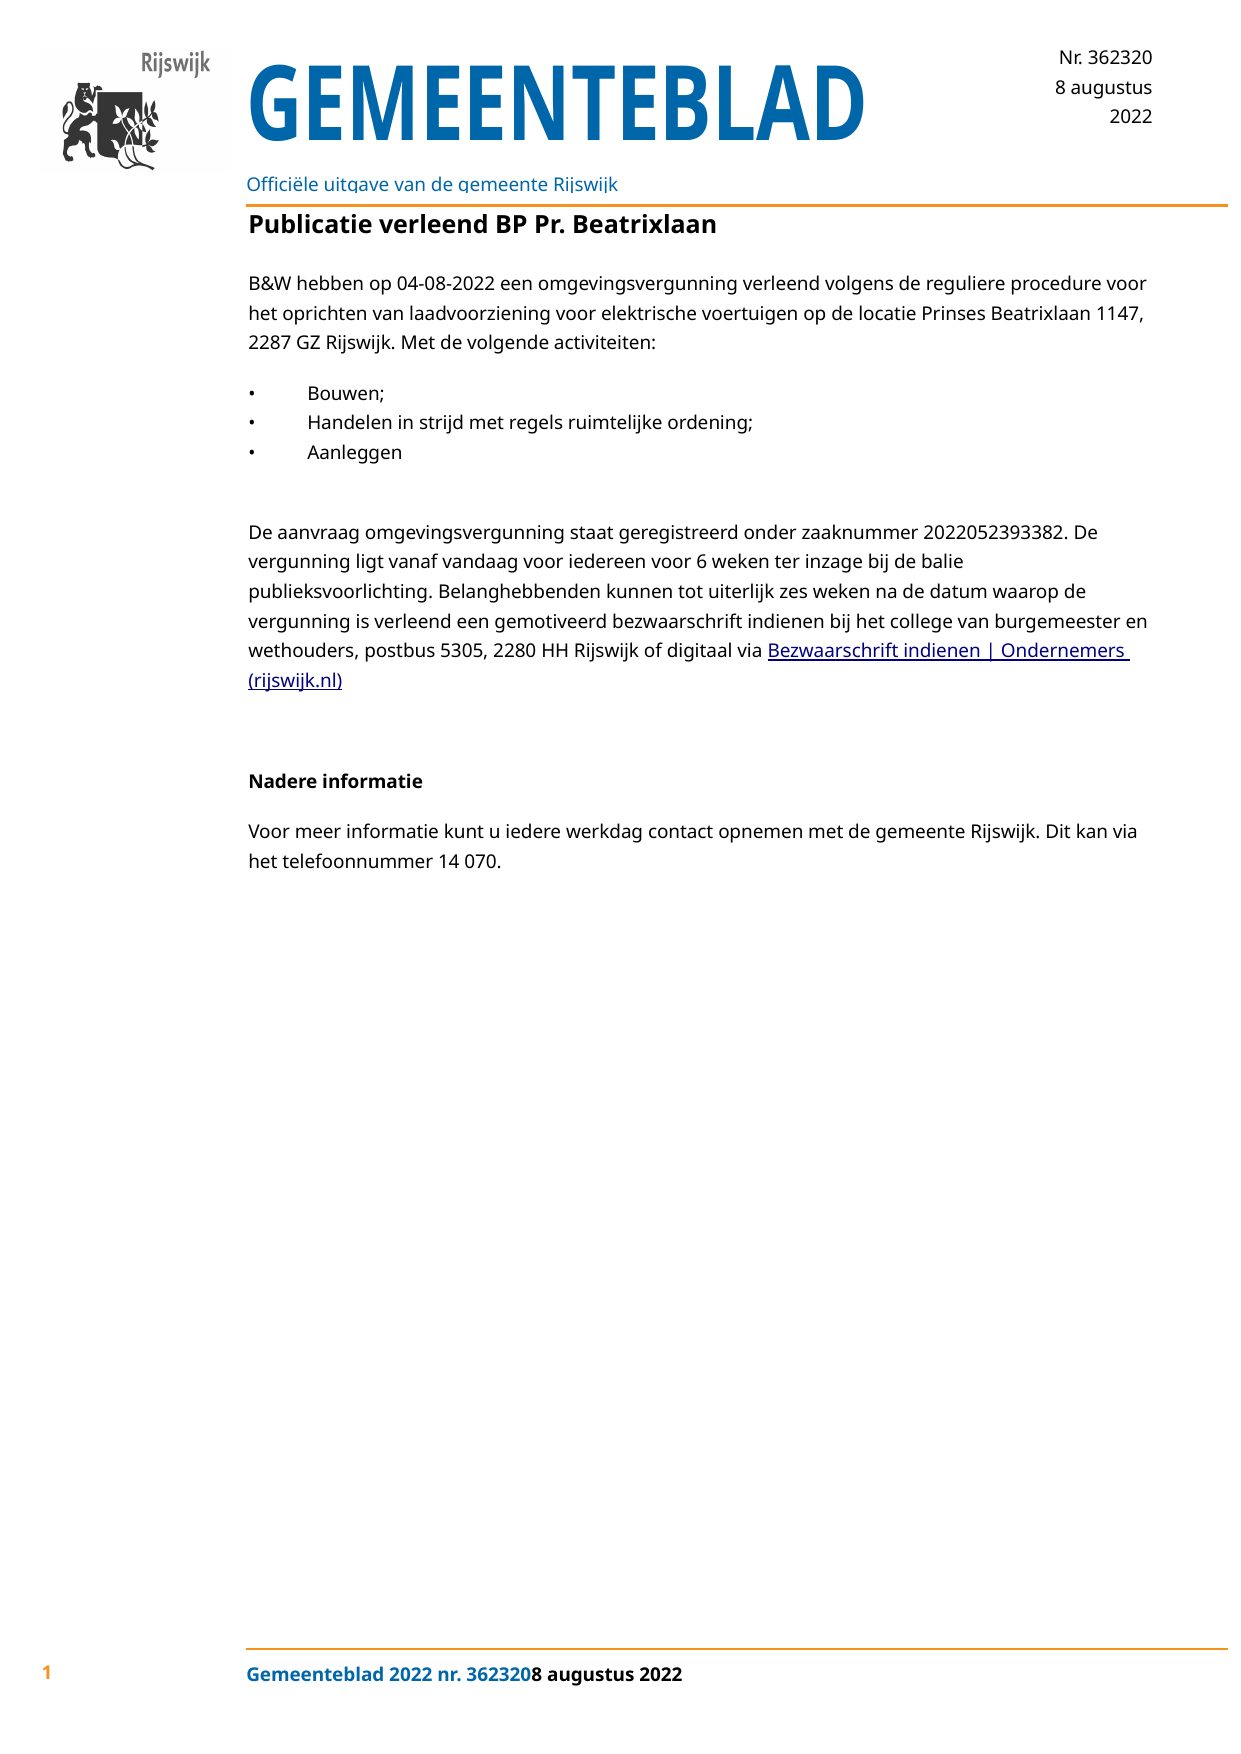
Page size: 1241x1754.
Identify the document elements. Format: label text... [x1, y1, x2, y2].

picture [41, 47, 231, 172]
list Aanleggen [248, 439, 1152, 465]
list Handelen in strijd met regels ruimtelijke ordening; [248, 409, 1152, 435]
text B&W hebben op 04-08-2022 een omgevingsvergunning verleend volgens de reguliere procedure voor het oprichten van laadvoorziening voor elektrische voertuigen op de locatie Prinses Beatrixlaan 1147, 2287 GZ Rijswijk. Met de volgende activiteiten: [248, 270, 1152, 355]
text Publicatie verleend BP Pr. Beatrixlaan [248, 207, 1152, 241]
text Nadere informatie [248, 768, 1152, 793]
list Bouwen; [248, 380, 1152, 406]
text De aanvraag omgevingsvergunning staat geregistreerd onder zaaknummer 2022052393382. De vergunning ligt vanaf vandaag voor iedereen voor 6 weken ter inzage bij de balie publieksvoorlichting. Belanghebbenden kunnen tot uiterlijk zes weken na de datum waarop de vergunning is verleend een gemotiveerd bezwaarschrift indienen bij het college van burgemeester en wethouders, postbus 5305, 2280 HH Rijswijk of digitaal via Bezwaarschrift indienen | Ondernemers (rijswijk.nl) [248, 519, 1152, 693]
text Voor meer informatie kunt u iedere werkdag contact opnemen met de gemeente Rijswijk. Dit kan via het telefoonnummer 14 070. [248, 818, 1152, 873]
